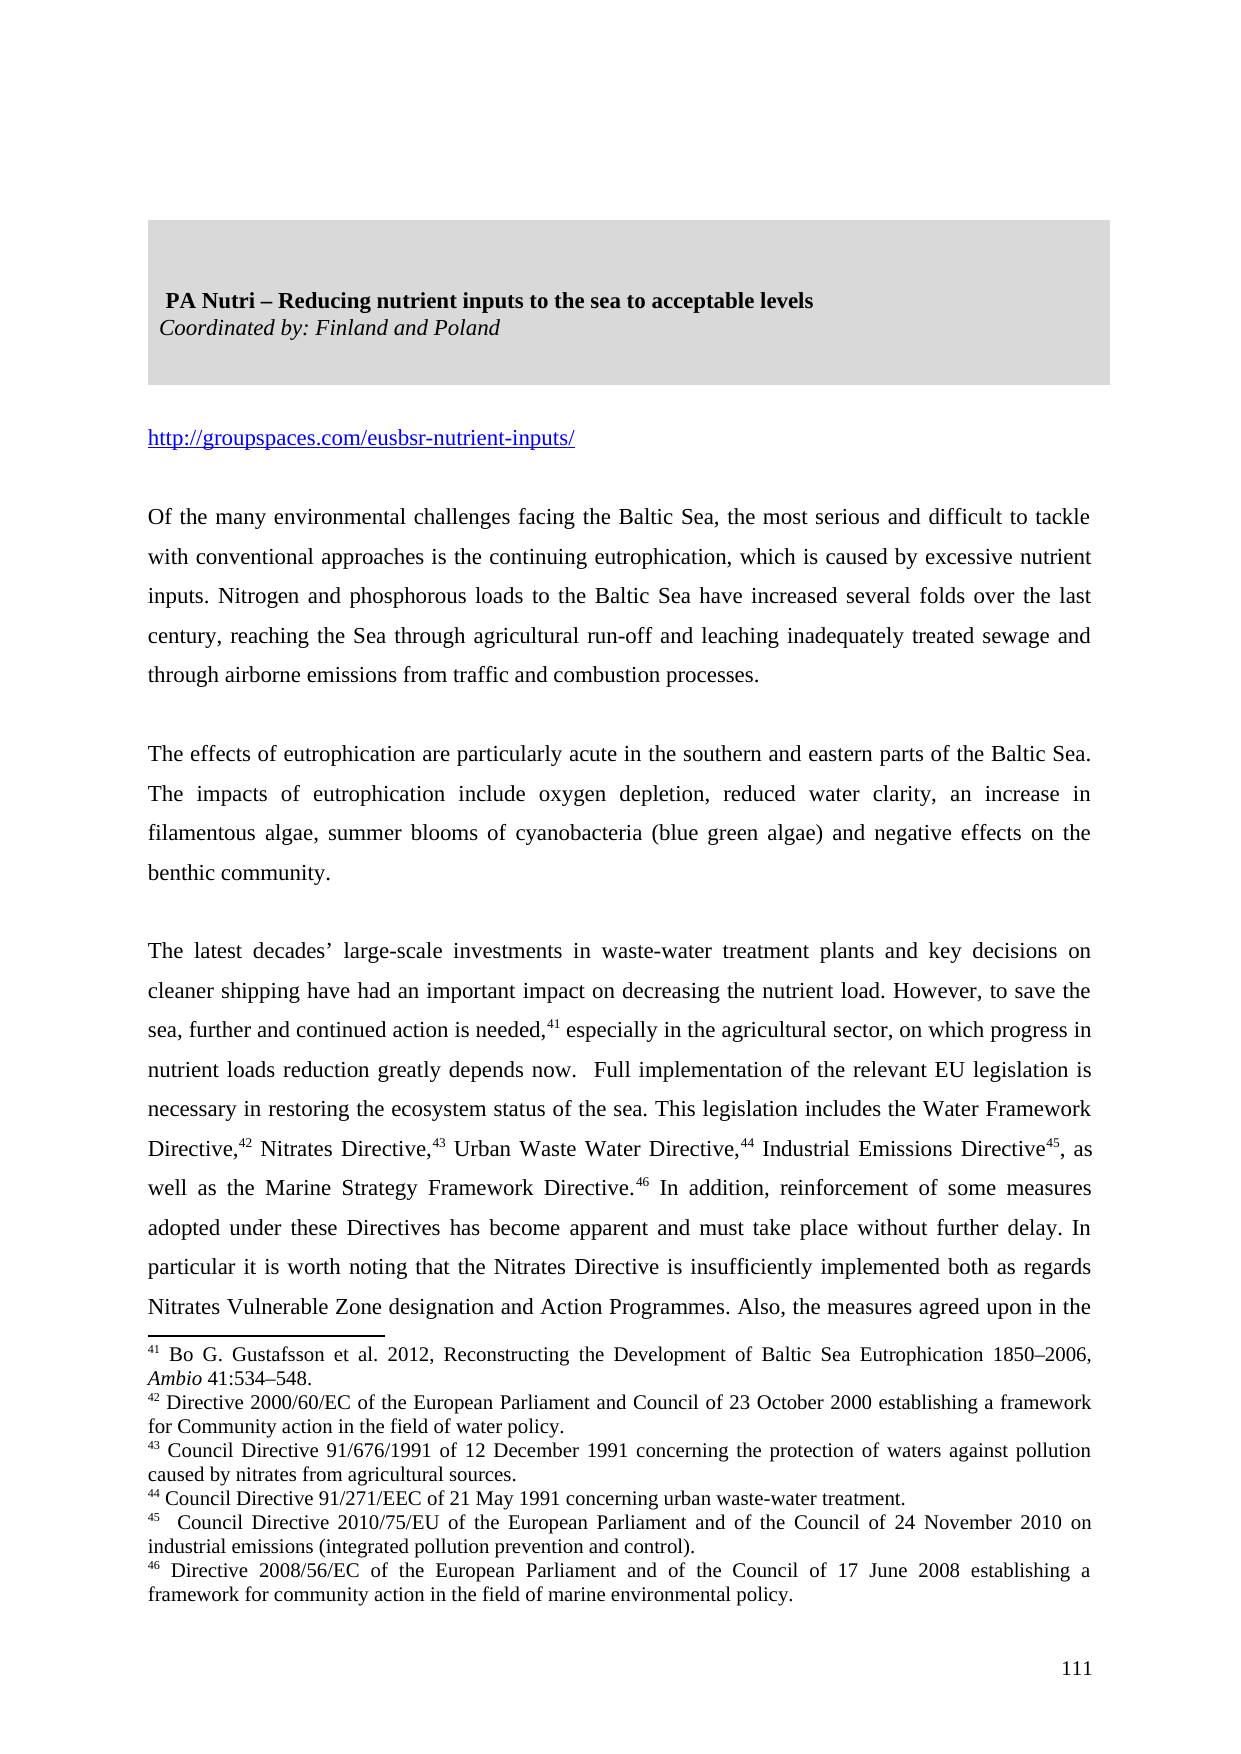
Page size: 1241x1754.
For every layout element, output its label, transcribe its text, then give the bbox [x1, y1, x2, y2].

text Council Directive 91/271/EEC of 21 May 1991 concerning urban waste-water treatment. [148, 1486, 1093, 1510]
text Directive 2000/60/EC of the European Parliament and Council of 23 October 2000 establishing a framework for Community action in the field of water policy. [148, 1390, 1093, 1438]
text The effects of eutrophication are particularly acute in the southern and eastern parts of the Baltic Sea. The impacts of eutrophication include oxygen depletion, reduced water clarity, an increase in filamentous algae, summer blooms of cyanobacteria (blue green algae) and negative effects on the benthic community. [148, 740, 1093, 885]
text The latest decades’ large-scale investments in waste-water treatment plants and key decisions on cleaner shipping have had an important impact on decreasing the nutrient load. However, to save the sea, further and continued action is needed, especially in the agricultural sector, on which progress in nutrient loads reduction greatly depends now. Full implementation of the relevant EU legislation is necessary in restoring the ecosystem status of the sea. This legislation includes the Water Framework Directive, Nitrates Directive, Urban Waste Water Directive, Industrial Emissions Directive, as well as the Marine Strategy Framework Directive. In addition, reinforcement of some measures adopted under these Directives has become apparent and must take place without further delay. In particular it is worth noting that the Nitrates Directive is insufficiently implemented both as regards Nitrates Vulnerable Zone designation and Action Programmes. Also, the measures agreed upon in the [148, 937, 1093, 1319]
text http://groupspaces.com/eusbsr-nutrient-inputs/ [148, 424, 1093, 451]
table_cell Coordinated by: Finland and Poland [148, 314, 1110, 385]
text Directive 2008/56/EC of the European Parliament and of the Council of 17 June 2008 establishing a framework for community action in the field of marine environmental policy. [148, 1558, 1093, 1606]
table_header PA Nutri – Reducing nutrient inputs to the sea to acceptable levels [148, 220, 1110, 314]
text Bo G. Gustafsson et al. 2012, Reconstructing the Development of Baltic Sea Eutrophication 1850–2006, Ambio 41:534–548. [148, 1342, 1093, 1390]
text Of the many environmental challenges facing the Baltic Sea, the most serious and difficult to tackle with conventional approaches is the continuing eutrophication, which is caused by excessive nutrient inputs. Nitrogen and phosphorous loads to the Baltic Sea have increased several folds over the last century, reaching the Sea through agricultural run-off and leaching inadequately treated sewage and through airborne emissions from traffic and combustion processes. [148, 503, 1093, 687]
text Council Directive 2010/75/EU of the European Parliament and of the Council of 24 November 2010 on industrial emissions (integrated pollution prevention and control). [148, 1510, 1093, 1558]
text Council Directive 91/676/1991 of 12 December 1991 concerning the protection of waters against pollution caused by nitrates from agricultural sources. [148, 1438, 1093, 1486]
